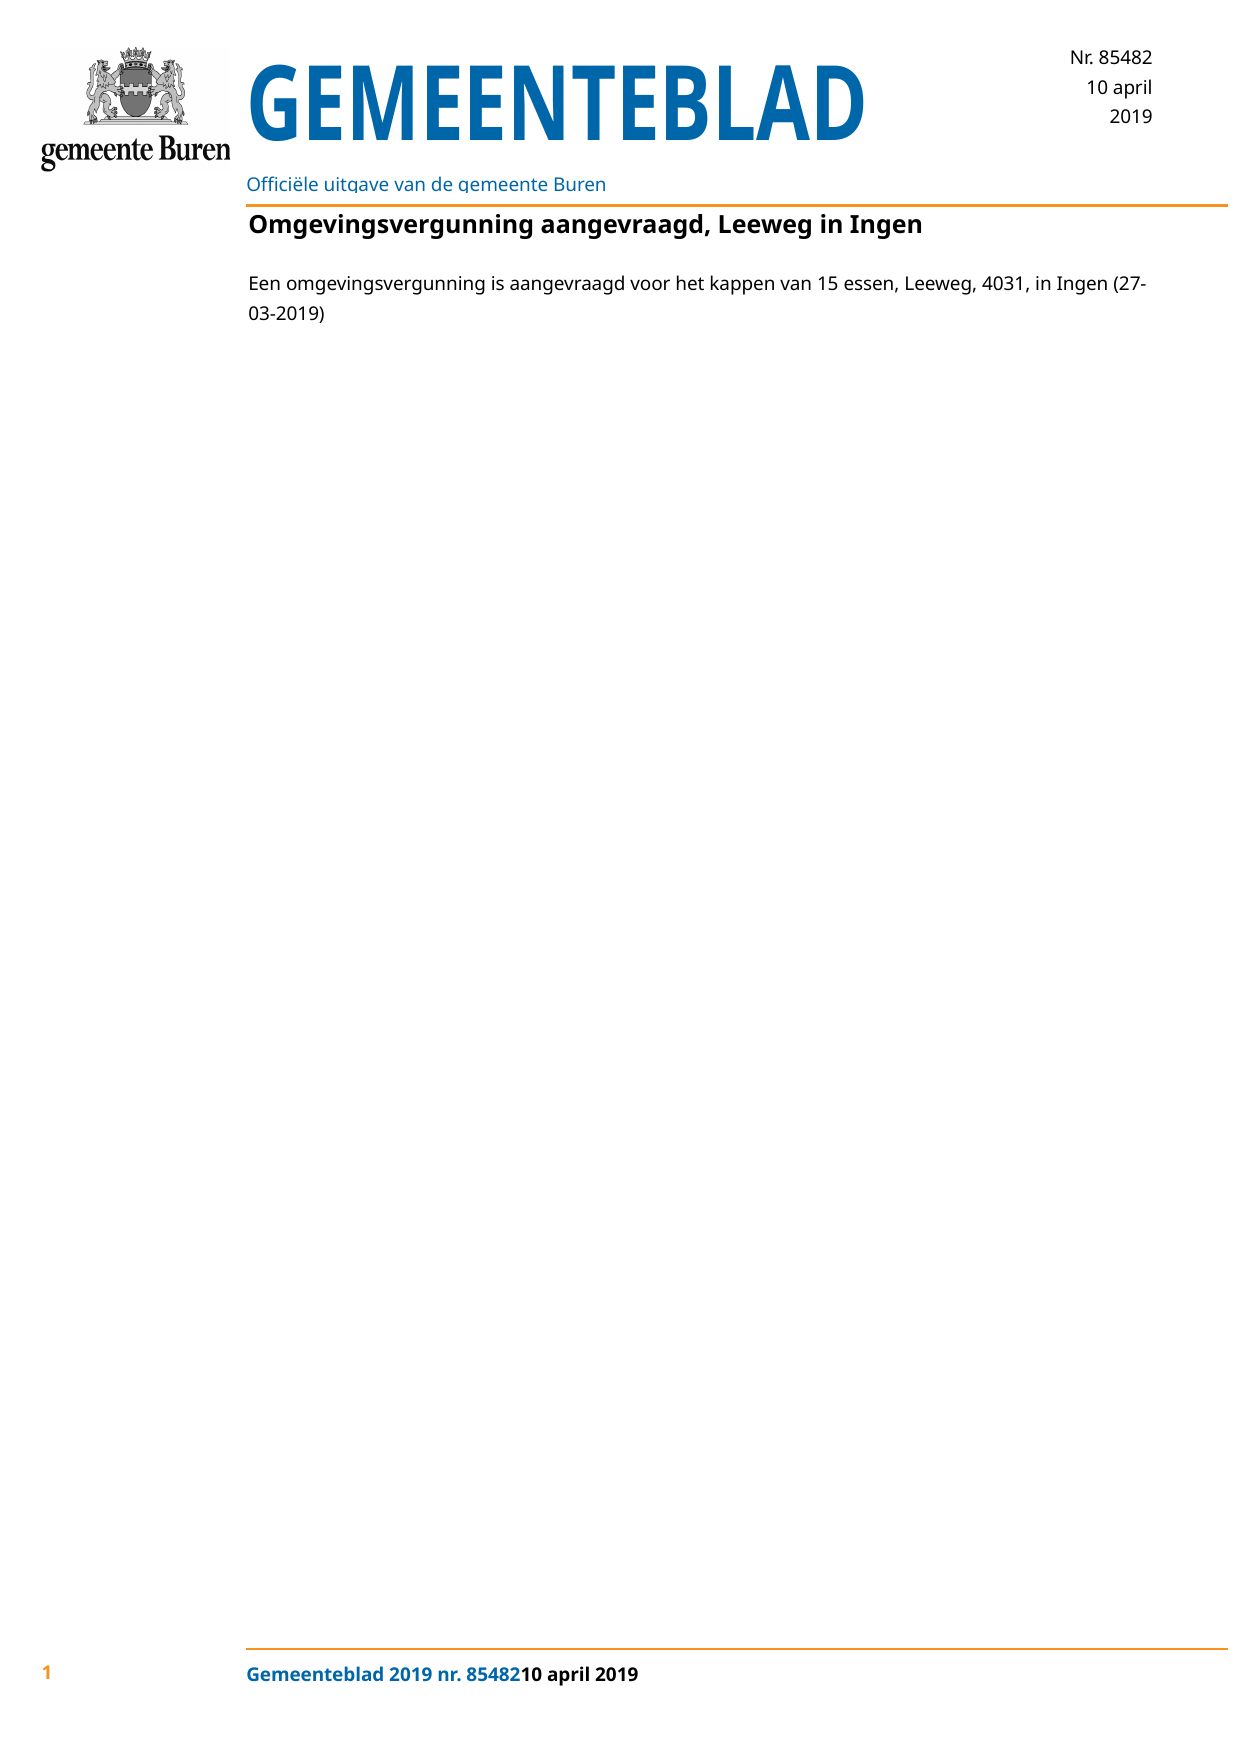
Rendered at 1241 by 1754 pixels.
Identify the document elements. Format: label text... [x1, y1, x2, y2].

picture [41, 47, 231, 172]
text Een omgevingsvergunning is aangevraagd voor het kappen van 15 essen, Leeweg, 4031, in Ingen (27-03-2019) [248, 270, 1152, 326]
text Omgevingsvergunning aangevraagd, Leeweg in Ingen [248, 207, 1152, 241]
